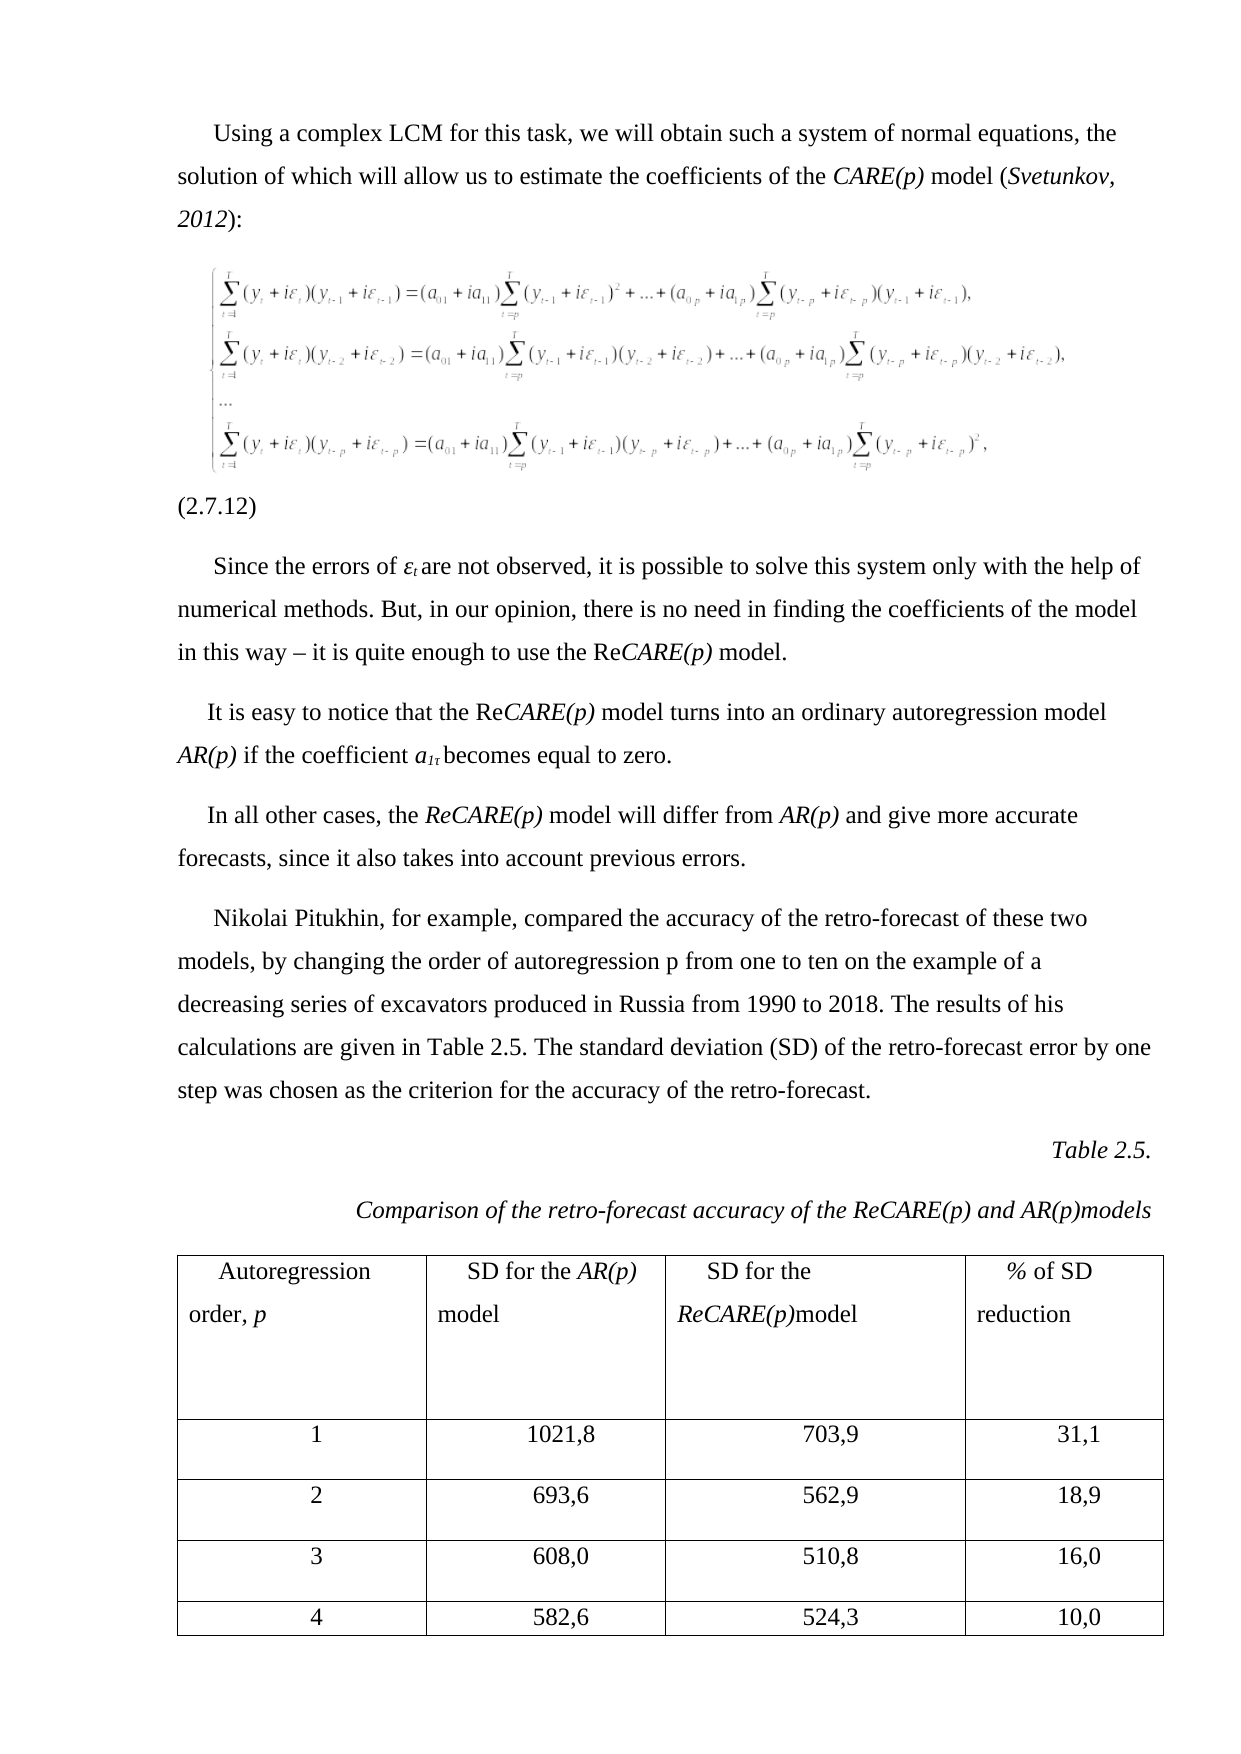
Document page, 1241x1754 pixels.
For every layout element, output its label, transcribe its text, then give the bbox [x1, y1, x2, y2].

table_cell 562,9 [666, 1480, 965, 1540]
table_header % of SD reduction [966, 1256, 1163, 1418]
table_cell 510,8 [666, 1541, 965, 1601]
text Comparison of the retro-forecast accuracy of the ReCARE(p) and AR(p)models [177, 1195, 1152, 1224]
table_header SD for the ReCARE(p)model [666, 1256, 965, 1418]
table_cell 31,1 [966, 1420, 1163, 1479]
table_cell 16,0 [966, 1541, 1163, 1601]
table_cell 2 [178, 1480, 426, 1540]
text (2.7.12) [177, 264, 1152, 520]
table_cell 524,3 [666, 1602, 965, 1635]
table_cell 582,6 [427, 1602, 665, 1635]
text Table 2.5. [177, 1135, 1152, 1164]
text Using a complex LCM for this task, we will obtain such a system of normal equations, the solution of which will allow us to estimate the coefficients of the CARE(p) model (Svetunkov, 2012): [177, 118, 1152, 233]
table_cell 703,9 [666, 1420, 965, 1479]
table_cell 608,0 [427, 1541, 665, 1601]
text It is easy to notice that the ReCARE(p) model turns into an ordinary autoregression model AR(p) if the coefficient a1τ becomes equal to zero. [177, 697, 1152, 769]
table_header Autoregression order, p [178, 1256, 426, 1418]
table_header SD for the AR(p) model [427, 1256, 665, 1418]
text Since the errors of εt are not observed, it is possible to solve this system only with the help of numerical methods. But, in our opinion, there is no need in finding the coefficients of the model in this way – it is quite enough to use the ReCARE(p) model. [177, 551, 1152, 666]
text In all other cases, the ReCARE(p) model will differ from AR(p) and give more accurate forecasts, since it also takes into account previous errors. [177, 800, 1152, 872]
table_cell 10,0 [966, 1602, 1163, 1635]
table_cell 1021,8 [427, 1420, 665, 1479]
table_cell 3 [178, 1541, 426, 1601]
text Nikolai Pitukhin, for example, compared the accuracy of the retro-forecast of these two models, by changing the order of autoregression p from one to ten on the example of a decreasing series of excavators produced in Russia from 1990 to 2018. The results of his calculations are given in Table 2.5. The standard deviation (SD) of the retro-forecast error by one step was chosen as the criterion for the accuracy of the retro-forecast. [177, 903, 1152, 1104]
table_cell 1 [178, 1420, 426, 1479]
table_cell 18,9 [966, 1480, 1163, 1540]
table_cell 4 [178, 1602, 426, 1635]
table_cell 693,6 [427, 1480, 665, 1540]
